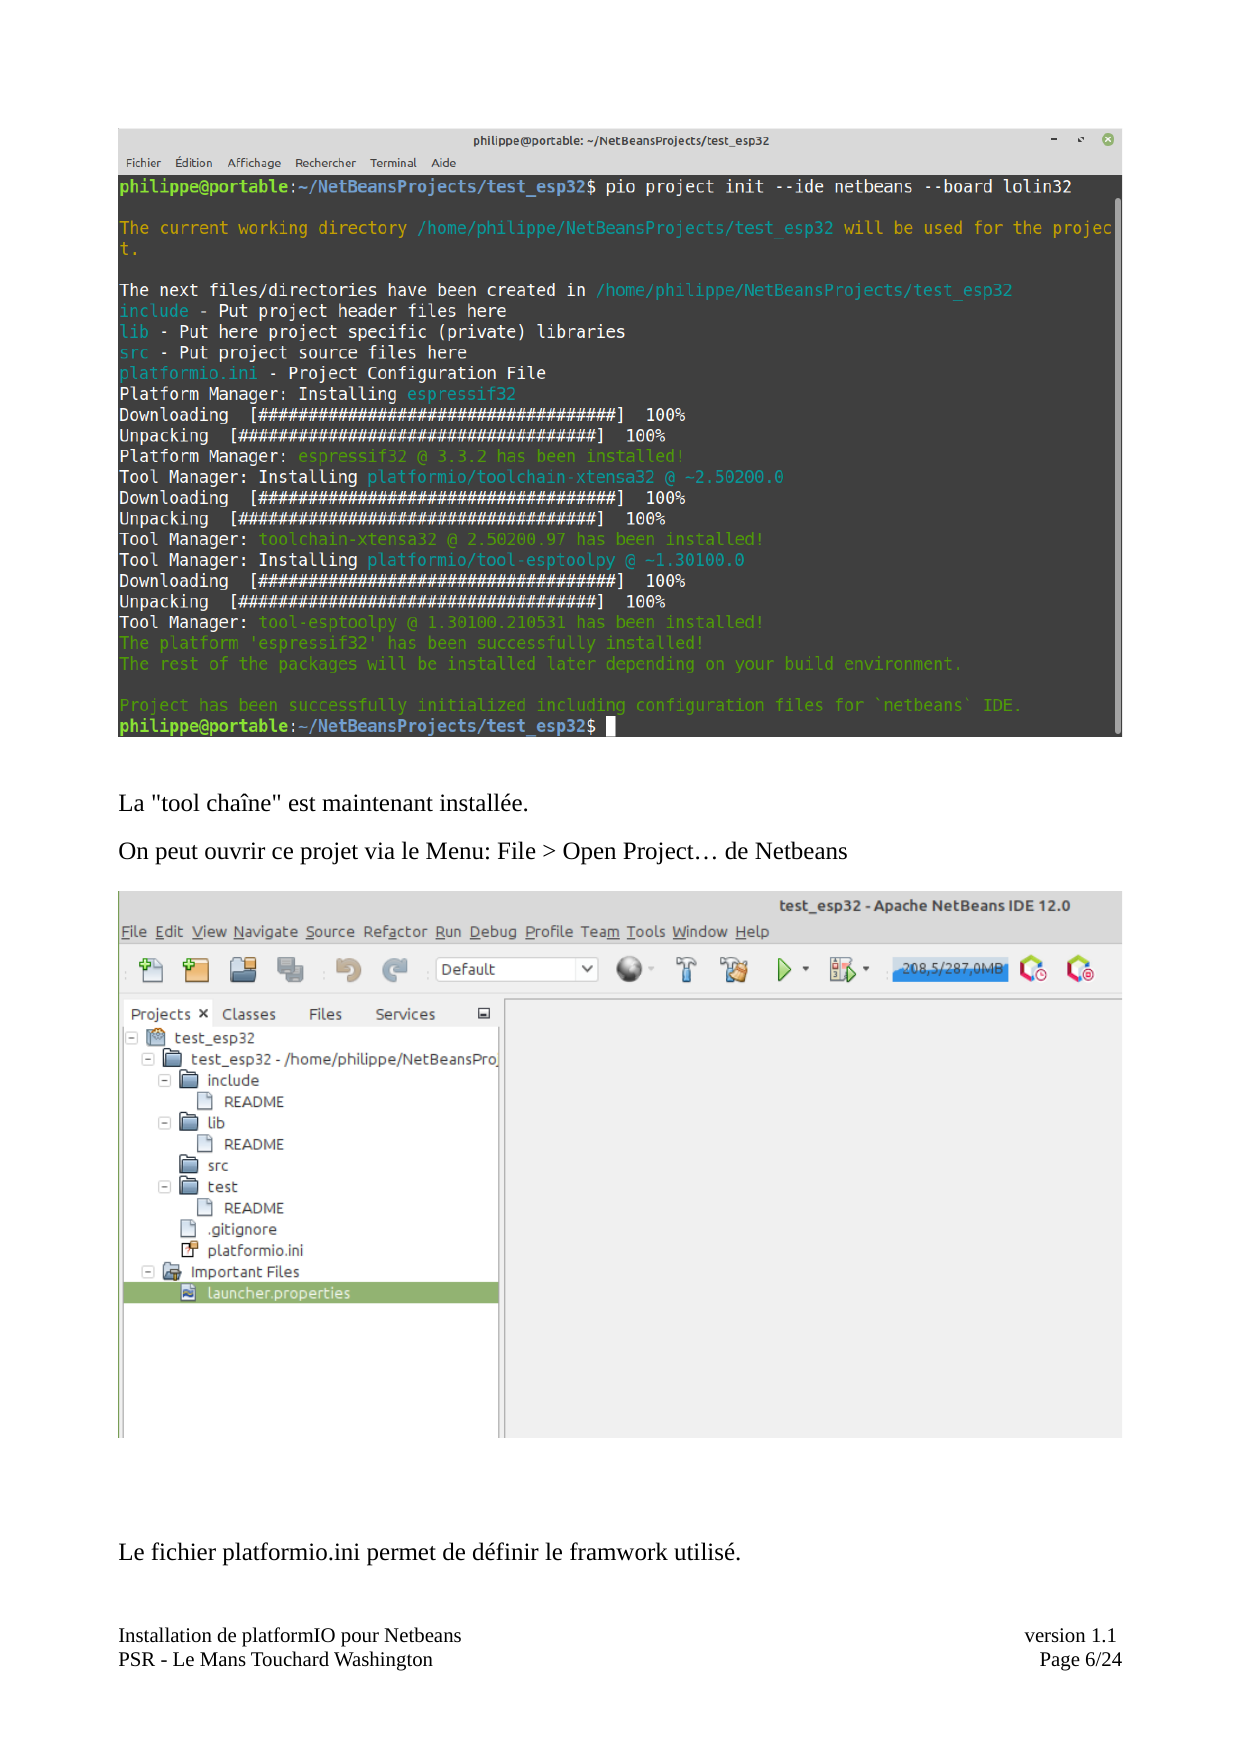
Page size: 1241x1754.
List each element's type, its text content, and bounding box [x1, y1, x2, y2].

text Le fichier platformio.ini permet de définir le framwork utilisé. [118, 1537, 1151, 1566]
text On peut ouvrir ce projet via le Menu: File > Open Project… de Netbeans [118, 836, 1151, 865]
text La "tool chaîne" est maintenant installée. [118, 788, 1151, 817]
picture [118, 128, 1123, 737]
picture [118, 891, 1123, 1438]
